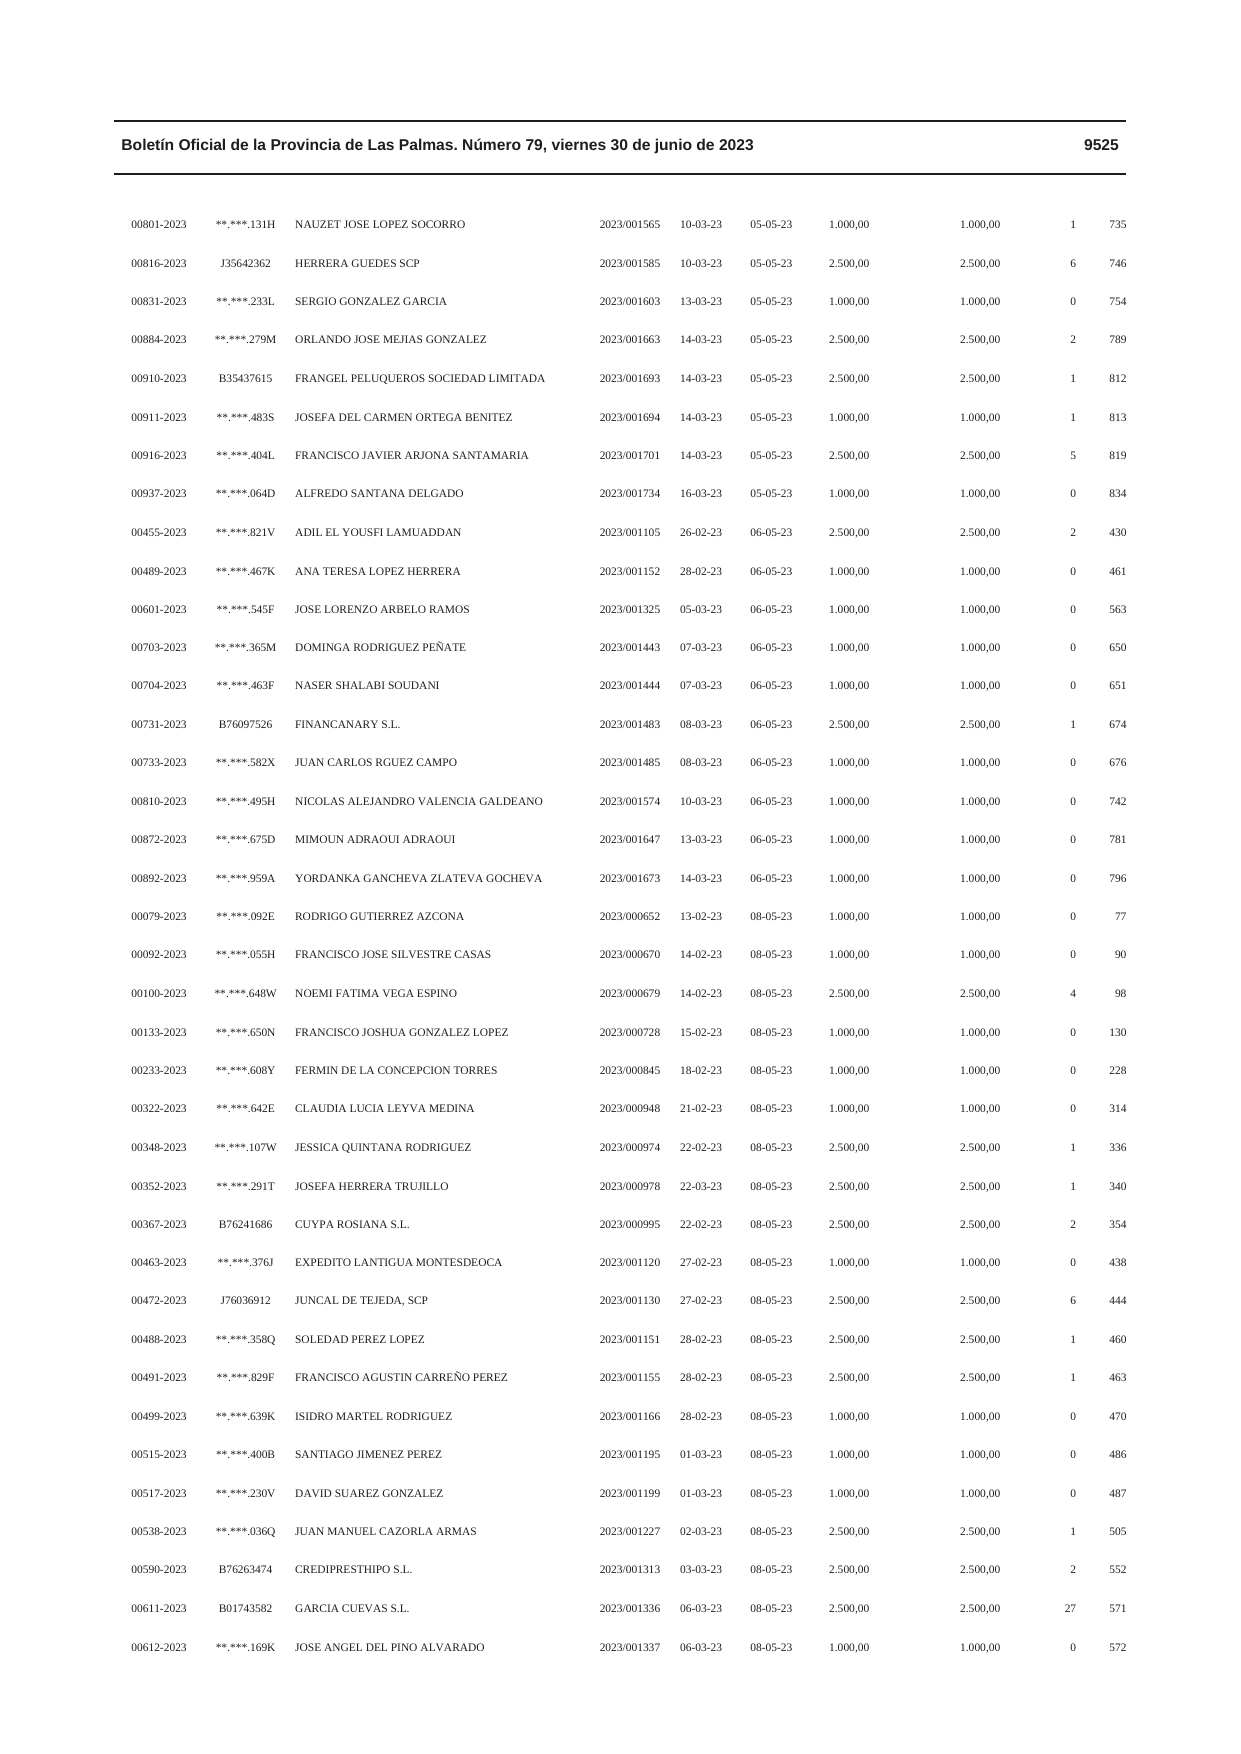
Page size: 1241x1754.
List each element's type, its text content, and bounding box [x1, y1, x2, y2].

table_cell **.***.055H [204, 935, 287, 974]
table_cell 813 [1076, 397, 1126, 436]
table_cell 07-03-23 [669, 666, 732, 705]
table_cell **.***.404L [204, 436, 287, 474]
table_cell 2.500,00 [918, 1281, 1023, 1320]
table_cell 834 [1076, 474, 1126, 513]
table_cell 14-03-23 [669, 858, 732, 897]
table_cell 08-05-23 [733, 1281, 810, 1320]
table_cell 2023/001694 [563, 397, 669, 436]
table_cell 00831-2023 [114, 282, 204, 320]
table_cell 1.000,00 [810, 628, 918, 666]
table_cell 08-05-23 [733, 1089, 810, 1128]
table_cell 0 [1023, 1012, 1076, 1051]
table_cell 650 [1076, 628, 1126, 666]
table_cell 2023/001195 [563, 1435, 669, 1473]
table_cell JOSE LORENZO ARBELO RAMOS [287, 589, 562, 628]
table_header **.***.131H [204, 195, 287, 243]
table_cell 1.000,00 [810, 1012, 918, 1051]
table_cell DOMINGA RODRIGUEZ PEÑATE [287, 628, 562, 666]
table_cell 2023/001155 [563, 1358, 669, 1397]
table_cell 1.000,00 [918, 551, 1023, 589]
table_cell 27-02-23 [669, 1243, 732, 1281]
table_cell 00455-2023 [114, 513, 204, 551]
table_cell 1.000,00 [918, 397, 1023, 436]
table_cell 06-03-23 [669, 1627, 732, 1658]
table_cell 2.500,00 [810, 1550, 918, 1589]
table_cell 1.000,00 [810, 782, 918, 820]
table_cell 0 [1023, 743, 1076, 782]
table_cell 0 [1023, 1397, 1076, 1435]
table_cell 2023/001443 [563, 628, 669, 666]
table_header 05-05-23 [733, 195, 810, 243]
table_cell 336 [1076, 1128, 1126, 1166]
table_cell 00133-2023 [114, 1012, 204, 1051]
table_cell 08-05-23 [733, 935, 810, 974]
table_cell 4 [1023, 974, 1076, 1012]
table_cell B76241686 [204, 1204, 287, 1243]
table_cell 08-03-23 [669, 743, 732, 782]
table_cell 00810-2023 [114, 782, 204, 820]
table_cell 08-05-23 [733, 1012, 810, 1051]
table_cell 746 [1076, 243, 1126, 282]
table_cell 2023/001693 [563, 359, 669, 397]
table_cell 2023/001701 [563, 436, 669, 474]
table_cell ALFREDO SANTANA DELGADO [287, 474, 562, 513]
table_cell 18-02-23 [669, 1051, 732, 1089]
table_cell 1.000,00 [810, 551, 918, 589]
table_cell 2023/001673 [563, 858, 669, 897]
table_cell 22-02-23 [669, 1128, 732, 1166]
table_cell 2023/000974 [563, 1128, 669, 1166]
table_cell B76263474 [204, 1550, 287, 1589]
table_cell 00910-2023 [114, 359, 204, 397]
table_cell **.***.358Q [204, 1320, 287, 1358]
table_cell CLAUDIA LUCIA LEYVA MEDINA [287, 1089, 562, 1128]
table_cell 2023/001130 [563, 1281, 669, 1320]
table_cell 1.000,00 [918, 1435, 1023, 1473]
table_cell JUNCAL DE TEJEDA, SCP [287, 1281, 562, 1320]
table_cell FRANCISCO JOSHUA GONZALEZ LOPEZ [287, 1012, 562, 1051]
table_cell FINANCANARY S.L. [287, 705, 562, 743]
table_cell 444 [1076, 1281, 1126, 1320]
table_cell 742 [1076, 782, 1126, 820]
table_cell CUYPA ROSIANA S.L. [287, 1204, 562, 1243]
table_cell 2023/001325 [563, 589, 669, 628]
table_cell B76097526 [204, 705, 287, 743]
table_cell **.***.365M [204, 628, 287, 666]
table_cell 08-05-23 [733, 1473, 810, 1512]
table_cell J76036912 [204, 1281, 287, 1320]
table_cell 0 [1023, 474, 1076, 513]
table_cell 08-05-23 [733, 897, 810, 935]
table_cell 00463-2023 [114, 1243, 204, 1281]
table_cell 2023/001574 [563, 782, 669, 820]
table_cell 463 [1076, 1358, 1126, 1397]
table_cell 0 [1023, 858, 1076, 897]
table_cell 571 [1076, 1589, 1126, 1627]
table_cell **.***.821V [204, 513, 287, 551]
table_header 1 [1023, 195, 1076, 243]
table_cell 1 [1023, 359, 1076, 397]
table_cell 08-05-23 [733, 1435, 810, 1473]
table_cell JOSEFA HERRERA TRUJILLO [287, 1166, 562, 1204]
table_cell 1.000,00 [918, 820, 1023, 858]
table_cell 28-02-23 [669, 1358, 732, 1397]
table_cell **.***.642E [204, 1089, 287, 1128]
table_cell 6 [1023, 243, 1076, 282]
table_cell **.***.545F [204, 589, 287, 628]
table_cell 00703-2023 [114, 628, 204, 666]
table_cell 28-02-23 [669, 1320, 732, 1358]
table_cell 06-05-23 [733, 782, 810, 820]
table_cell 796 [1076, 858, 1126, 897]
table_cell 22-02-23 [669, 1204, 732, 1243]
table_cell **.***.639K [204, 1397, 287, 1435]
table_cell 1.000,00 [918, 1051, 1023, 1089]
table_cell 0 [1023, 1089, 1076, 1128]
table_cell 2.500,00 [918, 705, 1023, 743]
table_cell 812 [1076, 359, 1126, 397]
table_cell 2.500,00 [918, 359, 1023, 397]
table_header 10-03-23 [669, 195, 732, 243]
table_cell 2023/001105 [563, 513, 669, 551]
table_cell 1.000,00 [810, 474, 918, 513]
table_cell 00352-2023 [114, 1166, 204, 1204]
table_cell 1.000,00 [918, 628, 1023, 666]
table_cell 22-03-23 [669, 1166, 732, 1204]
table_cell 00611-2023 [114, 1589, 204, 1627]
table_cell 2023/001120 [563, 1243, 669, 1281]
table_cell 1.000,00 [918, 1012, 1023, 1051]
table_cell ORLANDO JOSE MEJIAS GONZALEZ [287, 320, 562, 359]
table_cell 08-05-23 [733, 1051, 810, 1089]
table_cell 1.000,00 [810, 1089, 918, 1128]
table_cell 0 [1023, 1243, 1076, 1281]
table_cell 1.000,00 [810, 1243, 918, 1281]
table_cell 13-02-23 [669, 897, 732, 935]
table_cell 00079-2023 [114, 897, 204, 935]
table_cell JESSICA QUINTANA RODRIGUEZ [287, 1128, 562, 1166]
table_cell 2023/000679 [563, 974, 669, 1012]
text Boletín Oficial de la Provincia de Las Palmas. Número 79, viernes 30 de junio de 2023 9525 [121, 136, 1126, 154]
table_cell **.***.483S [204, 397, 287, 436]
table_header 00801-2023 [114, 195, 204, 243]
table_cell 00348-2023 [114, 1128, 204, 1166]
table_cell 572 [1076, 1627, 1126, 1658]
table_cell 1.000,00 [810, 589, 918, 628]
table_cell 0 [1023, 1435, 1076, 1473]
table_cell 01-03-23 [669, 1435, 732, 1473]
table_cell 0 [1023, 551, 1076, 589]
table_cell 2.500,00 [918, 1166, 1023, 1204]
table_cell 2023/000728 [563, 1012, 669, 1051]
table_cell 00367-2023 [114, 1204, 204, 1243]
table_cell 06-05-23 [733, 820, 810, 858]
table_cell 00892-2023 [114, 858, 204, 897]
table_cell 2023/001227 [563, 1512, 669, 1550]
table_cell 2023/000978 [563, 1166, 669, 1204]
table_cell 1.000,00 [810, 1627, 918, 1658]
table_cell 00590-2023 [114, 1550, 204, 1589]
table_cell 1 [1023, 705, 1076, 743]
table_cell 00491-2023 [114, 1358, 204, 1397]
table_cell **.***.169K [204, 1627, 287, 1658]
table_cell 21-02-23 [669, 1089, 732, 1128]
table_cell 2023/000995 [563, 1204, 669, 1243]
table_cell MIMOUN ADRAOUI ADRAOUI [287, 820, 562, 858]
table_cell RODRIGO GUTIERREZ AZCONA [287, 897, 562, 935]
table_cell 05-05-23 [733, 282, 810, 320]
table_cell 789 [1076, 320, 1126, 359]
table_cell 2 [1023, 1204, 1076, 1243]
table_cell 08-05-23 [733, 1358, 810, 1397]
table_cell 08-05-23 [733, 1128, 810, 1166]
table_cell 130 [1076, 1012, 1126, 1051]
table_cell ISIDRO MARTEL RODRIGUEZ [287, 1397, 562, 1435]
table_cell 2023/001166 [563, 1397, 669, 1435]
table_cell **.***.608Y [204, 1051, 287, 1089]
table_cell 0 [1023, 1051, 1076, 1089]
table_cell SANTIAGO JIMENEZ PEREZ [287, 1435, 562, 1473]
table_cell 5 [1023, 436, 1076, 474]
table_cell NASER SHALABI SOUDANI [287, 666, 562, 705]
table_cell 487 [1076, 1473, 1126, 1512]
table_cell DAVID SUAREZ GONZALEZ [287, 1473, 562, 1512]
table_cell 1 [1023, 1166, 1076, 1204]
table_cell 2.500,00 [810, 436, 918, 474]
table_cell 2.500,00 [918, 320, 1023, 359]
table_cell 00816-2023 [114, 243, 204, 282]
table_cell 430 [1076, 513, 1126, 551]
table_cell 08-05-23 [733, 1550, 810, 1589]
table_cell 2.500,00 [810, 513, 918, 551]
table_cell 1.000,00 [918, 589, 1023, 628]
table_cell 08-05-23 [733, 1166, 810, 1204]
table_cell 00092-2023 [114, 935, 204, 974]
table_cell 2.500,00 [918, 513, 1023, 551]
table_cell 2023/000670 [563, 935, 669, 974]
table_cell 552 [1076, 1550, 1126, 1589]
table_cell 354 [1076, 1204, 1126, 1243]
table_cell 2.500,00 [918, 1320, 1023, 1358]
table_cell 228 [1076, 1051, 1126, 1089]
table_cell 1 [1023, 1358, 1076, 1397]
table_cell B01743582 [204, 1589, 287, 1627]
table_cell **.***.107W [204, 1128, 287, 1166]
table_cell 1.000,00 [918, 666, 1023, 705]
table_cell 470 [1076, 1397, 1126, 1435]
table_cell 1.000,00 [918, 743, 1023, 782]
table_cell 1.000,00 [810, 1051, 918, 1089]
table_cell 14-03-23 [669, 397, 732, 436]
table_cell 2023/001734 [563, 474, 669, 513]
table_cell **.***.650N [204, 1012, 287, 1051]
table_cell 28-02-23 [669, 551, 732, 589]
table_cell 00601-2023 [114, 589, 204, 628]
table_cell 1.000,00 [810, 743, 918, 782]
table_cell 754 [1076, 282, 1126, 320]
table_cell 77 [1076, 897, 1126, 935]
table_cell 1.000,00 [810, 397, 918, 436]
table_cell 2023/001483 [563, 705, 669, 743]
table_cell FRANCISCO JAVIER ARJONA SANTAMARIA [287, 436, 562, 474]
table_cell 2023/001336 [563, 1589, 669, 1627]
table_cell 2.500,00 [810, 1128, 918, 1166]
table_cell 00517-2023 [114, 1473, 204, 1512]
table_cell 00100-2023 [114, 974, 204, 1012]
table_header 1.000,00 [918, 195, 1023, 243]
table_cell 0 [1023, 589, 1076, 628]
table_cell 2 [1023, 513, 1076, 551]
table_cell 2023/001151 [563, 1320, 669, 1358]
table_cell 16-03-23 [669, 474, 732, 513]
table_cell 461 [1076, 551, 1126, 589]
table_cell 13-03-23 [669, 820, 732, 858]
table_cell 2.500,00 [918, 436, 1023, 474]
table_cell 28-02-23 [669, 1397, 732, 1435]
table_cell 2.500,00 [810, 1589, 918, 1627]
table_cell 00515-2023 [114, 1435, 204, 1473]
table_cell **.***.376J [204, 1243, 287, 1281]
table_cell 08-05-23 [733, 1320, 810, 1358]
table_cell **.***.230V [204, 1473, 287, 1512]
table_cell 27-02-23 [669, 1281, 732, 1320]
table_cell 06-05-23 [733, 743, 810, 782]
table_cell 14-03-23 [669, 320, 732, 359]
table_cell 06-05-23 [733, 589, 810, 628]
table_cell 2.500,00 [810, 1358, 918, 1397]
table_cell 06-05-23 [733, 551, 810, 589]
table_cell 1.000,00 [918, 1089, 1023, 1128]
table_cell SERGIO GONZALEZ GARCIA [287, 282, 562, 320]
table_cell 6 [1023, 1281, 1076, 1320]
table_cell 0 [1023, 666, 1076, 705]
table_cell FRANGEL PELUQUEROS SOCIEDAD LIMITADA [287, 359, 562, 397]
table_cell 2023/001337 [563, 1627, 669, 1658]
table_cell 00499-2023 [114, 1397, 204, 1435]
table_cell SOLEDAD PEREZ LOPEZ [287, 1320, 562, 1358]
table_cell 2.500,00 [918, 1204, 1023, 1243]
table_cell 0 [1023, 782, 1076, 820]
table_cell 2023/001585 [563, 243, 669, 282]
table_cell **.***.233L [204, 282, 287, 320]
table_cell ANA TERESA LOPEZ HERRERA [287, 551, 562, 589]
table_cell 2023/001647 [563, 820, 669, 858]
table_cell 0 [1023, 1473, 1076, 1512]
table_cell 14-02-23 [669, 974, 732, 1012]
table_cell 2.500,00 [918, 974, 1023, 1012]
table_cell 1.000,00 [918, 897, 1023, 935]
table_cell **.***.092E [204, 897, 287, 935]
table_cell 08-05-23 [733, 1204, 810, 1243]
table_cell 0 [1023, 628, 1076, 666]
table_cell 2023/000652 [563, 897, 669, 935]
table_cell 98 [1076, 974, 1126, 1012]
table_cell 2.500,00 [918, 1589, 1023, 1627]
table_cell 2.500,00 [918, 243, 1023, 282]
table_cell HERRERA GUEDES SCP [287, 243, 562, 282]
table_cell **.***.648W [204, 974, 287, 1012]
table_cell 340 [1076, 1166, 1126, 1204]
table_cell 1.000,00 [810, 858, 918, 897]
table_cell FRANCISCO JOSE SILVESTRE CASAS [287, 935, 562, 974]
table_cell 486 [1076, 1435, 1126, 1473]
table_cell **.***.036Q [204, 1512, 287, 1550]
table_cell JOSEFA DEL CARMEN ORTEGA BENITEZ [287, 397, 562, 436]
table_cell **.***.064D [204, 474, 287, 513]
table_cell 2023/001444 [563, 666, 669, 705]
table_cell 00733-2023 [114, 743, 204, 782]
table_cell 1.000,00 [918, 935, 1023, 974]
table_cell 2023/001663 [563, 320, 669, 359]
table_cell 0 [1023, 1627, 1076, 1658]
table_cell 0 [1023, 897, 1076, 935]
table_cell 2.500,00 [810, 1320, 918, 1358]
table_cell 00884-2023 [114, 320, 204, 359]
table_cell 1.000,00 [810, 1435, 918, 1473]
table_cell 06-05-23 [733, 513, 810, 551]
table_cell 10-03-23 [669, 243, 732, 282]
table_cell **.***.463F [204, 666, 287, 705]
table_cell 02-03-23 [669, 1512, 732, 1550]
table_cell 05-05-23 [733, 243, 810, 282]
table_cell 14-02-23 [669, 935, 732, 974]
table_cell 2.500,00 [810, 1204, 918, 1243]
table_cell CREDIPRESTHIPO S.L. [287, 1550, 562, 1589]
table_cell 05-05-23 [733, 320, 810, 359]
table_cell 00916-2023 [114, 436, 204, 474]
table_cell 00538-2023 [114, 1512, 204, 1550]
table_cell 00872-2023 [114, 820, 204, 858]
table_cell 06-05-23 [733, 858, 810, 897]
table_cell **.***.675D [204, 820, 287, 858]
table_cell 05-05-23 [733, 359, 810, 397]
table_cell 505 [1076, 1512, 1126, 1550]
table_cell 1 [1023, 397, 1076, 436]
table_cell 03-03-23 [669, 1550, 732, 1589]
table_cell 1.000,00 [918, 1627, 1023, 1658]
table_cell 27 [1023, 1589, 1076, 1627]
table_cell 07-03-23 [669, 628, 732, 666]
table_cell 06-05-23 [733, 705, 810, 743]
table_cell 2023/001152 [563, 551, 669, 589]
table_cell 2.500,00 [918, 1358, 1023, 1397]
table_cell 00612-2023 [114, 1627, 204, 1658]
table_cell 460 [1076, 1320, 1126, 1358]
table_cell 2 [1023, 1550, 1076, 1589]
table_header 735 [1076, 195, 1126, 243]
table_cell 563 [1076, 589, 1126, 628]
table_cell 1.000,00 [810, 897, 918, 935]
table_cell 1.000,00 [810, 666, 918, 705]
table_cell **.***.279M [204, 320, 287, 359]
table_cell 819 [1076, 436, 1126, 474]
table_cell 08-05-23 [733, 1627, 810, 1658]
table_cell 651 [1076, 666, 1126, 705]
table_cell 438 [1076, 1243, 1126, 1281]
table_cell 26-02-23 [669, 513, 732, 551]
table_cell 2.500,00 [810, 320, 918, 359]
table_cell 06-05-23 [733, 666, 810, 705]
table_cell 08-05-23 [733, 1512, 810, 1550]
table_cell 00488-2023 [114, 1320, 204, 1358]
table_cell 2.500,00 [810, 974, 918, 1012]
table_cell NICOLAS ALEJANDRO VALENCIA GALDEANO [287, 782, 562, 820]
table_cell 2023/001485 [563, 743, 669, 782]
table_cell 1.000,00 [918, 782, 1023, 820]
table_cell 00731-2023 [114, 705, 204, 743]
table_cell 14-03-23 [669, 436, 732, 474]
table_cell **.***.291T [204, 1166, 287, 1204]
table_cell JUAN CARLOS RGUEZ CAMPO [287, 743, 562, 782]
table_cell 1.000,00 [810, 1397, 918, 1435]
table_header NAUZET JOSE LOPEZ SOCORRO [287, 195, 562, 243]
table_cell 06-05-23 [733, 628, 810, 666]
table_cell J35642362 [204, 243, 287, 282]
table_cell 08-05-23 [733, 1397, 810, 1435]
table_cell 00472-2023 [114, 1281, 204, 1320]
table_cell 2.500,00 [918, 1128, 1023, 1166]
table_cell ADIL EL YOUSFI LAMUADDAN [287, 513, 562, 551]
table_cell YORDANKA GANCHEVA ZLATEVA GOCHEVA [287, 858, 562, 897]
table_cell 00911-2023 [114, 397, 204, 436]
table_cell 1 [1023, 1128, 1076, 1166]
table_cell 314 [1076, 1089, 1126, 1128]
table_cell JOSE ANGEL DEL PINO ALVARADO [287, 1627, 562, 1658]
table_cell 05-05-23 [733, 436, 810, 474]
table_cell 14-03-23 [669, 359, 732, 397]
table_cell 2.500,00 [810, 243, 918, 282]
table_cell 05-05-23 [733, 397, 810, 436]
table_cell 2023/001199 [563, 1473, 669, 1512]
table_cell FRANCISCO AGUSTIN CARREÑO PEREZ [287, 1358, 562, 1397]
table_cell 2.500,00 [810, 1512, 918, 1550]
table_cell 08-05-23 [733, 1243, 810, 1281]
table_cell 1.000,00 [918, 1397, 1023, 1435]
table_cell 1 [1023, 1320, 1076, 1358]
table_cell FERMIN DE LA CONCEPCION TORRES [287, 1051, 562, 1089]
table_cell NOEMI FATIMA VEGA ESPINO [287, 974, 562, 1012]
table_cell 2023/000845 [563, 1051, 669, 1089]
table_cell 1 [1023, 1512, 1076, 1550]
table_cell 1.000,00 [918, 474, 1023, 513]
table_cell 1.000,00 [810, 935, 918, 974]
table_cell 2.500,00 [810, 1281, 918, 1320]
table_cell 00489-2023 [114, 551, 204, 589]
table_cell 2.500,00 [918, 1512, 1023, 1550]
table_cell 1.000,00 [918, 1473, 1023, 1512]
table_cell **.***.959A [204, 858, 287, 897]
table_cell **.***.829F [204, 1358, 287, 1397]
table_header 2023/001565 [563, 195, 669, 243]
table_cell 1.000,00 [810, 282, 918, 320]
table_cell 1.000,00 [810, 820, 918, 858]
table_cell 13-03-23 [669, 282, 732, 320]
table_cell 08-05-23 [733, 974, 810, 1012]
table_cell JUAN MANUEL CAZORLA ARMAS [287, 1512, 562, 1550]
table_cell 06-03-23 [669, 1589, 732, 1627]
table_cell GARCIA CUEVAS S.L. [287, 1589, 562, 1627]
table_cell 2.500,00 [918, 1550, 1023, 1589]
table_cell 2.500,00 [810, 1166, 918, 1204]
table_cell 90 [1076, 935, 1126, 974]
table_cell EXPEDITO LANTIGUA MONTESDEOCA [287, 1243, 562, 1281]
table_cell 15-02-23 [669, 1012, 732, 1051]
table_cell 781 [1076, 820, 1126, 858]
table_cell 1.000,00 [918, 1243, 1023, 1281]
table_cell 05-05-23 [733, 474, 810, 513]
table_cell 2023/001313 [563, 1550, 669, 1589]
table_cell 08-03-23 [669, 705, 732, 743]
table_cell 00322-2023 [114, 1089, 204, 1128]
table_cell B35437615 [204, 359, 287, 397]
table_cell 1.000,00 [918, 858, 1023, 897]
table_cell 05-03-23 [669, 589, 732, 628]
table_cell 2023/001603 [563, 282, 669, 320]
table_cell 0 [1023, 820, 1076, 858]
table_cell 00233-2023 [114, 1051, 204, 1089]
table_cell 10-03-23 [669, 782, 732, 820]
table_cell 01-03-23 [669, 1473, 732, 1512]
table_cell 2.500,00 [810, 705, 918, 743]
table_cell 0 [1023, 935, 1076, 974]
table_cell 2023/000948 [563, 1089, 669, 1128]
table_header 1.000,00 [810, 195, 918, 243]
table_cell 00704-2023 [114, 666, 204, 705]
table_cell 2 [1023, 320, 1076, 359]
table_cell 1.000,00 [810, 1473, 918, 1512]
table_cell **.***.400B [204, 1435, 287, 1473]
table_cell **.***.467K [204, 551, 287, 589]
table_cell 674 [1076, 705, 1126, 743]
table_cell 1.000,00 [918, 282, 1023, 320]
table_cell 00937-2023 [114, 474, 204, 513]
table_cell 0 [1023, 282, 1076, 320]
table_cell 08-05-23 [733, 1589, 810, 1627]
table_cell **.***.582X [204, 743, 287, 782]
table_cell 676 [1076, 743, 1126, 782]
table_cell **.***.495H [204, 782, 287, 820]
table_cell 2.500,00 [810, 359, 918, 397]
